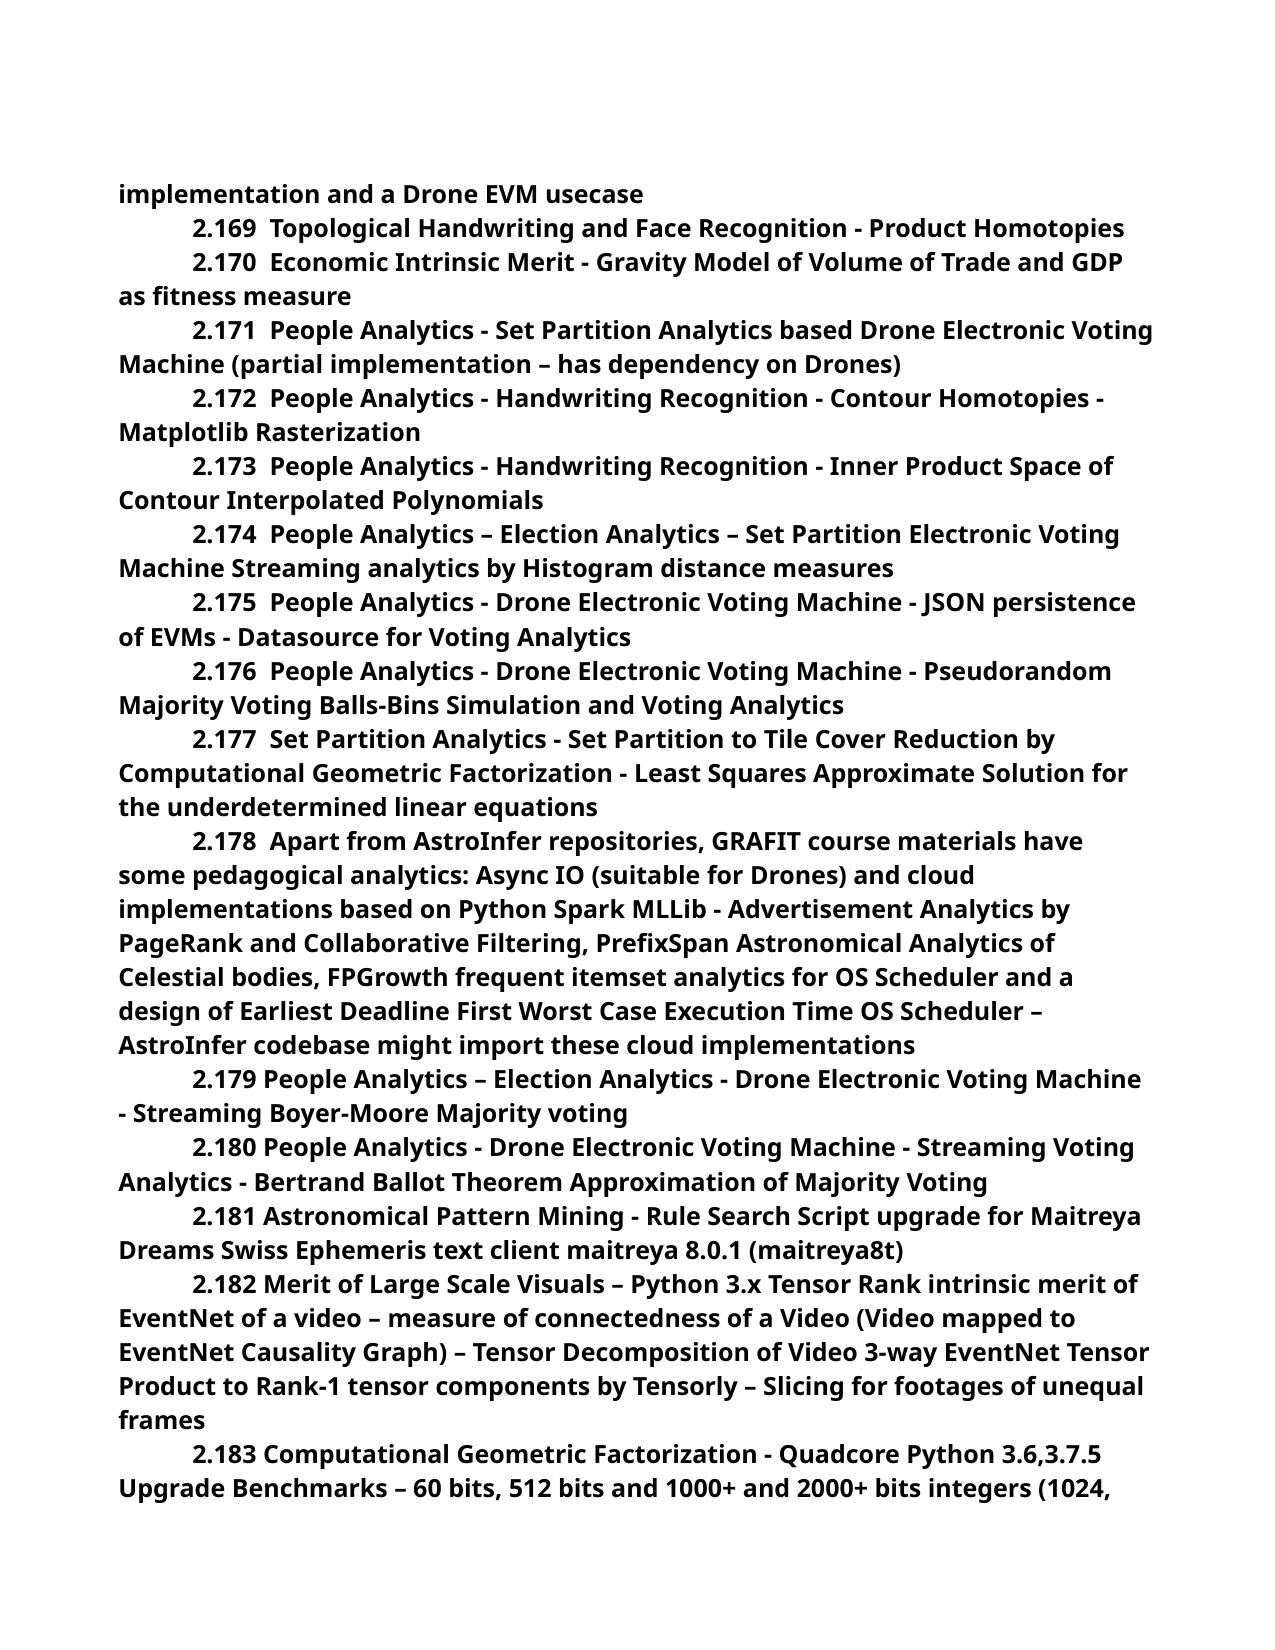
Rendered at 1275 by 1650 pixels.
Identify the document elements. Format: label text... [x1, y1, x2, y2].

text 2.171 People Analytics - Set Partition Analytics based Drone Electronic Voting Machine (partial implementation – has dependency on Drones) [118, 313, 1157, 381]
text 2.181 Astronomical Pattern Mining - Rule Search Script upgrade for Maitreya Dreams Swiss Ephemeris text client maitreya 8.0.1 (maitreya8t) [118, 1198, 1157, 1266]
text 2.175 People Analytics - Drone Electronic Voting Machine - JSON persistence of EVMs - Datasource for Voting Analytics [118, 585, 1157, 653]
text 2.174 People Analytics – Election Analytics – Set Partition Electronic Voting Machine Streaming analytics by Histogram distance measures [118, 517, 1157, 585]
text 2.169 Topological Handwriting and Face Recognition - Product Homotopies [118, 210, 1157, 244]
text 2.178 Apart from AstroInfer repositories, GRAFIT course materials have some pedagogical analytics: Async IO (suitable for Drones) and cloud implementations based on Python Spark MLLib - Advertisement Analytics by PageRank and Collaborative Filtering, PrefixSpan Astronomical Analytics of Celestial bodies, FPGrowth frequent itemset analytics for OS Scheduler and a design of Earliest Deadline First Worst Case Execution Time OS Scheduler – AstroInfer codebase might import these cloud implementations [118, 823, 1157, 1062]
text 2.183 Computational Geometric Factorization - Quadcore Python 3.6,3.7.5 Upgrade Benchmarks – 60 bits, 512 bits and 1000+ and 2000+ bits integers (1024, [118, 1437, 1157, 1505]
text 2.170 Economic Intrinsic Merit - Gravity Model of Volume of Trade and GDP as fitness measure [118, 244, 1157, 313]
text 2.172 People Analytics - Handwriting Recognition - Contour Homotopies - Matplotlib Rasterization [118, 381, 1157, 449]
text 2.177 Set Partition Analytics - Set Partition to Tile Cover Reduction by Computational Geometric Factorization - Least Squares Approximate Solution for the underdetermined linear equations [118, 721, 1157, 823]
text 2.182 Merit of Large Scale Visuals – Python 3.x Tensor Rank intrinsic merit of EventNet of a video – measure of connectedness of a Video (Video mapped to EventNet Causality Graph) – Tensor Decomposition of Video 3-way EventNet Tensor Product to Rank-1 tensor components by Tensorly – Slicing for footages of unequal frames [118, 1266, 1157, 1437]
text 2.176 People Analytics - Drone Electronic Voting Machine - Pseudorandom Majority Voting Balls-Bins Simulation and Voting Analytics [118, 653, 1157, 721]
text 2.180 People Analytics - Drone Electronic Voting Machine - Streaming Voting Analytics - Bertrand Ballot Theorem Approximation of Majority Voting [118, 1130, 1157, 1198]
text implementation and a Drone EVM usecase [118, 176, 1157, 210]
text 2.173 People Analytics - Handwriting Recognition - Inner Product Space of Contour Interpolated Polynomials [118, 449, 1157, 517]
text 2.179 People Analytics – Election Analytics - Drone Electronic Voting Machine - Streaming Boyer-Moore Majority voting [118, 1062, 1157, 1130]
